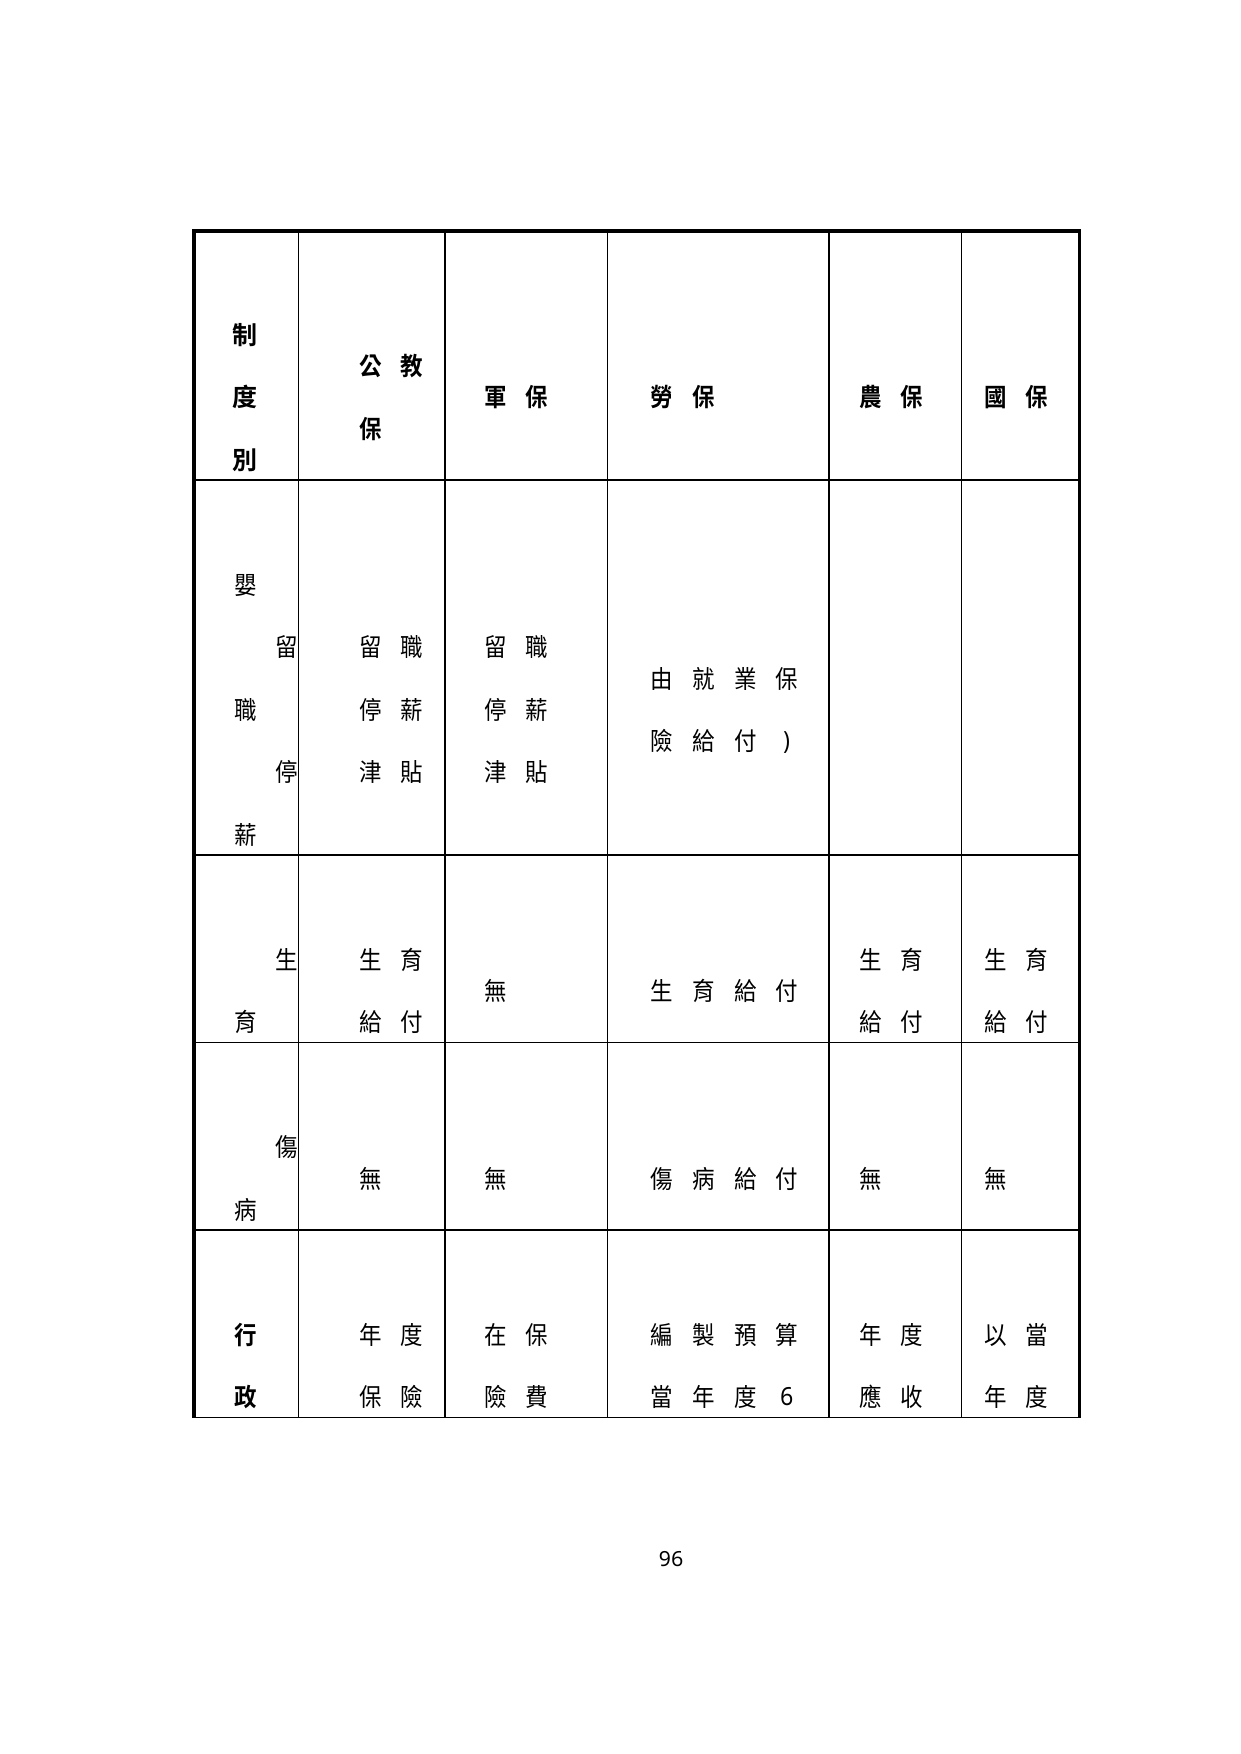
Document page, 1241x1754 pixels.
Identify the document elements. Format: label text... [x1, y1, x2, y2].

table_cell 在保險費 [446, 1231, 607, 1417]
table_cell 傷病 [196, 1043, 298, 1229]
table_cell 行政 [196, 1231, 298, 1417]
table_header 勞保 [608, 233, 828, 479]
table_header 制度別 [196, 233, 298, 479]
table_header 公教保 [299, 233, 444, 479]
table_cell [830, 481, 961, 854]
table_cell 無 [446, 1043, 607, 1229]
table_cell 年度保險 [299, 1231, 444, 1417]
table_cell [962, 481, 1078, 854]
table_cell 生育 [196, 856, 298, 1042]
table_cell 無 [830, 1043, 961, 1229]
table_cell 無 [962, 1043, 1078, 1229]
table_cell 由就業保險給付) [608, 481, 828, 854]
table_cell 嬰 留職 停薪 [196, 481, 298, 854]
table_cell 傷病給付 [608, 1043, 828, 1229]
table_cell 無 [299, 1043, 444, 1229]
table_cell 以當年度 [962, 1231, 1078, 1417]
table_header 農保 [830, 233, 961, 479]
table_header 國保 [962, 233, 1078, 479]
table_cell 編製預算當年度6 [608, 1231, 828, 1417]
table_cell 留職停薪津貼 [299, 481, 444, 854]
table_cell 生育給付 [608, 856, 828, 1042]
table_header 軍保 [446, 233, 607, 479]
table_cell 留職停薪津貼 [446, 481, 607, 854]
table_cell 生育給付 [299, 856, 444, 1042]
table_cell 無 [446, 856, 607, 1042]
table_cell 年度應收 [830, 1231, 961, 1417]
table_cell 生育給付 [962, 856, 1078, 1042]
table_cell 生育給付 [830, 856, 961, 1042]
